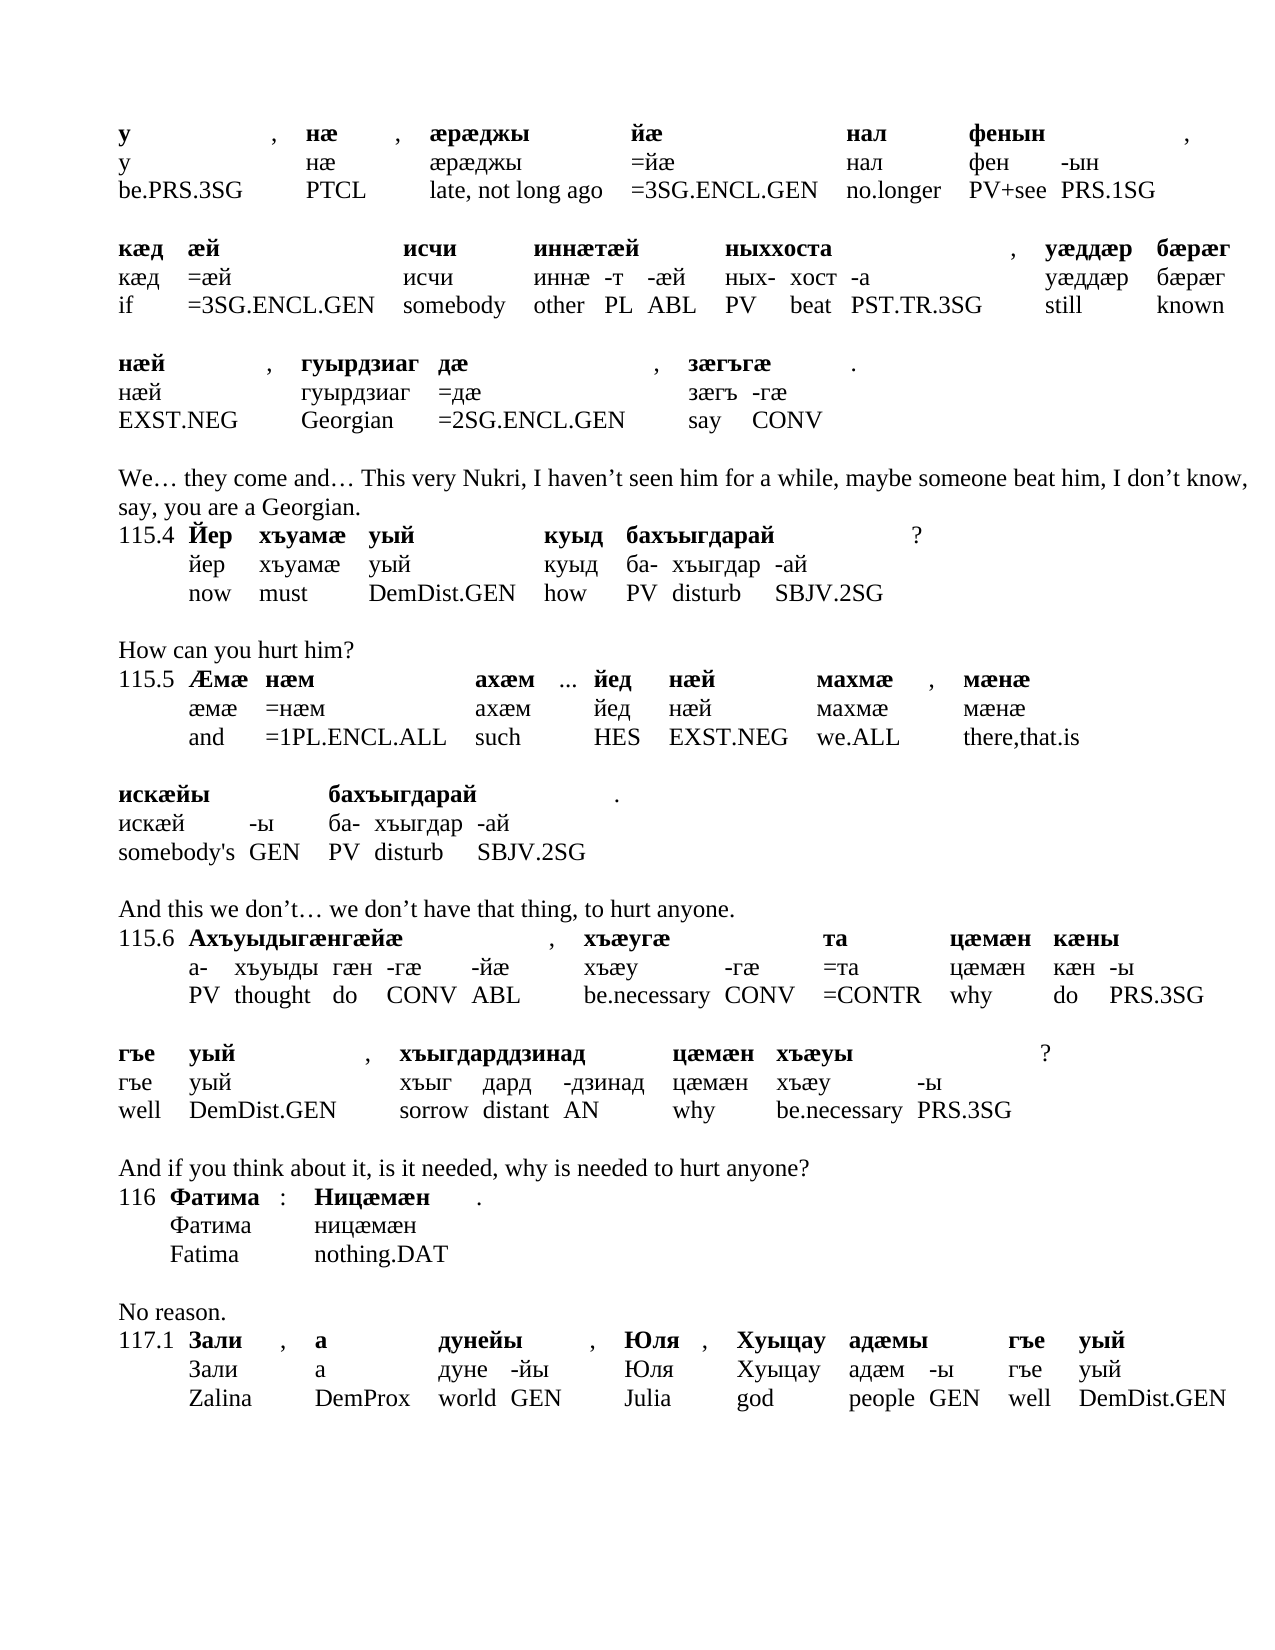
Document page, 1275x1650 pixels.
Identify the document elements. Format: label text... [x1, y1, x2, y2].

text йед [593, 664, 655, 693]
text Хуыцау [736, 1354, 821, 1383]
text ABL [647, 291, 697, 319]
text Æмæ [188, 664, 251, 693]
text somebody [403, 291, 506, 319]
text дунейы [438, 1326, 576, 1354]
text гъе [1008, 1354, 1051, 1383]
text ? [1040, 1038, 1061, 1067]
text нæй [668, 664, 803, 693]
text хъæу [776, 1067, 903, 1096]
text =2SG.ENCL.GEN [438, 406, 626, 434]
text бахъыгдарай [626, 521, 897, 549]
text -ын [1061, 147, 1156, 176]
text , [280, 1326, 301, 1354]
text -ай [774, 549, 884, 578]
text кæны [1053, 923, 1218, 952]
text GEN [929, 1383, 980, 1412]
text And if you think about it, is it needed, why is needed to hurt anyone? [118, 1153, 1249, 1182]
text уый [1079, 1326, 1241, 1354]
text мæнæ [963, 664, 1094, 693]
text искæйы [118, 779, 314, 808]
text искæй [118, 808, 235, 837]
text DemDist.GEN [1079, 1383, 1227, 1412]
text late, not long ago [429, 176, 603, 204]
text хъуыды [234, 952, 318, 981]
text уый [1079, 1354, 1227, 1383]
text иннæ [533, 262, 590, 291]
text disturb [374, 837, 463, 866]
text -гæ [752, 377, 823, 406]
text and [188, 722, 237, 751]
text =æй [187, 262, 375, 291]
text other [533, 291, 590, 319]
text ахæм [475, 693, 531, 722]
text PV [188, 981, 220, 1009]
text DemDist.GEN [368, 578, 516, 607]
text ных- [725, 262, 776, 291]
text still [1045, 291, 1129, 319]
text уый [368, 549, 516, 578]
text thought [234, 981, 318, 1009]
text нæй [668, 693, 789, 722]
text why [949, 981, 1026, 1009]
text зæгъгæ [688, 348, 837, 377]
text гъе [1008, 1326, 1065, 1354]
text гуырдзиаг [301, 348, 424, 377]
text , [589, 1326, 610, 1354]
text бахъыгдарай [328, 779, 600, 808]
text there,that.is [963, 722, 1080, 751]
text Юля [624, 1354, 674, 1383]
text 117.1 [118, 1326, 174, 1354]
text we.ALL [816, 722, 901, 751]
text Зали [188, 1354, 252, 1383]
text кæд [118, 262, 160, 291]
text дуне [438, 1354, 497, 1383]
text PST.TR.3SG [851, 291, 983, 319]
text хъыгдарддзинад [399, 1038, 659, 1067]
text нæ [306, 147, 367, 176]
text god [736, 1383, 821, 1412]
text иннæтæй [533, 233, 711, 262]
text such [475, 722, 531, 751]
text -йы [510, 1354, 562, 1383]
text исчи [403, 262, 506, 291]
text GEN [249, 837, 300, 866]
text -æй [647, 262, 697, 291]
text нæ [306, 118, 381, 147]
text do [332, 981, 373, 1009]
text уæддæр [1045, 262, 1129, 291]
text =нæм [265, 693, 447, 722]
text Georgian [301, 406, 410, 434]
text 115.5 [118, 664, 174, 693]
text исчи [403, 233, 519, 262]
text нæм [265, 664, 461, 693]
text уæддæр [1045, 233, 1143, 262]
text -а [851, 262, 983, 291]
text AN [563, 1096, 645, 1124]
text SBJV.2SG [774, 578, 884, 607]
text хъуамæ [259, 549, 341, 578]
text be.necessary [776, 1096, 903, 1124]
text Йер [188, 521, 245, 549]
text уый [189, 1067, 337, 1096]
text =3SG.ENCL.GEN [187, 291, 375, 319]
text No reason. [118, 1297, 1249, 1326]
text Хуыцау [736, 1326, 835, 1354]
text . [476, 1182, 497, 1211]
text =3SG.ENCL.GEN [631, 176, 818, 204]
text . [613, 779, 634, 808]
text фен [969, 147, 1047, 176]
text GEN [510, 1383, 562, 1412]
text цæмæн [949, 952, 1026, 981]
text куыд [544, 521, 612, 549]
text Зали [188, 1326, 266, 1354]
text хъыгдар [374, 808, 463, 837]
text а- [188, 952, 220, 981]
text PTCL [306, 176, 367, 204]
text ... [559, 664, 580, 693]
text PL [604, 291, 633, 319]
text ахæм [475, 664, 545, 693]
text =йæ [631, 147, 818, 176]
text уый [368, 521, 530, 549]
text ? [911, 521, 932, 549]
text цæмæн [672, 1067, 748, 1096]
text how [544, 578, 598, 607]
text ABL [471, 981, 521, 1009]
text say [688, 406, 738, 434]
text PV [626, 578, 658, 607]
text нæй [118, 348, 252, 377]
text EXST.NEG [118, 406, 238, 434]
text EXST.NEG [668, 722, 789, 751]
text And this we don’t… we don’t have that thing, to hurt anyone. [118, 894, 1249, 923]
text гъе [118, 1067, 161, 1096]
text Ницæмæн [314, 1182, 462, 1211]
text CONV [386, 981, 457, 1009]
text хъыг [399, 1067, 469, 1096]
text -ы [1109, 952, 1204, 981]
text PRS.1SG [1061, 176, 1156, 204]
text хъæу [583, 952, 711, 981]
text sorrow [399, 1096, 469, 1124]
text . [850, 348, 871, 377]
text DemProx [314, 1383, 411, 1412]
text known [1156, 291, 1225, 319]
text зæгъ [688, 377, 738, 406]
text DemDist.GEN [189, 1096, 337, 1124]
text йер [188, 549, 231, 578]
text must [259, 578, 341, 607]
text =1PL.ENCL.ALL [265, 722, 447, 751]
text -ы [917, 1067, 1012, 1096]
text ныххоста [725, 233, 996, 262]
text CONV [724, 981, 795, 1009]
text у [118, 118, 257, 147]
text why [672, 1096, 748, 1124]
text мæнæ [963, 693, 1080, 722]
text nothing.DAT [314, 1239, 448, 1268]
text йед [593, 693, 641, 722]
text We… they come and… This very Nukri, I haven’t seen him for a while, maybe someone beat him, I don’t know, say, you are a Georgian. [118, 463, 1249, 521]
text world [438, 1383, 497, 1412]
text а [314, 1354, 411, 1383]
text if [118, 291, 160, 319]
text 115.6 [118, 923, 174, 952]
text фенын [969, 118, 1170, 147]
text йæ [631, 118, 832, 147]
text : [279, 1182, 300, 1211]
text -дзинад [563, 1067, 645, 1096]
text , [1183, 118, 1204, 147]
text SBJV.2SG [477, 837, 586, 866]
text , [928, 664, 949, 693]
text Фатима [169, 1182, 266, 1211]
text гæн [332, 952, 373, 981]
text be.necessary [583, 981, 711, 1009]
text , [653, 348, 674, 377]
text адæмы [848, 1326, 994, 1354]
text хъæуы [776, 1038, 1026, 1067]
text well [1008, 1383, 1051, 1412]
text be.PRS.3SG [118, 176, 243, 204]
text How can you hurt him? [118, 636, 1249, 664]
text махмæ [816, 664, 914, 693]
text ницæмæн [314, 1211, 448, 1239]
text хост [790, 262, 837, 291]
text хъæугæ [583, 923, 809, 952]
text кæд [118, 233, 174, 262]
text куыд [544, 549, 598, 578]
text нæй [118, 377, 238, 406]
text цæмæн [949, 923, 1039, 952]
text -ы [249, 808, 300, 837]
text PRS.3SG [917, 1096, 1012, 1124]
text ба- [626, 549, 658, 578]
text ба- [328, 808, 360, 837]
text гъе [118, 1038, 175, 1067]
text well [118, 1096, 161, 1124]
text Юля [624, 1326, 688, 1354]
text -т [604, 262, 633, 291]
text гуырдзиаг [301, 377, 410, 406]
text Ахъуыдыгæнгæйæ [188, 923, 535, 952]
text , [266, 348, 287, 377]
text уый [189, 1038, 351, 1067]
text PRS.3SG [1109, 981, 1204, 1009]
text Fatima [169, 1239, 252, 1268]
text do [1053, 981, 1095, 1009]
text -гæ [724, 952, 795, 981]
text бæрæг [1156, 233, 1239, 262]
text distant [483, 1096, 549, 1124]
text цæмæн [672, 1038, 762, 1067]
text а [314, 1326, 424, 1354]
text , [364, 1038, 386, 1067]
text disturb [672, 578, 761, 607]
text æрæджы [429, 147, 603, 176]
text æй [187, 233, 389, 262]
text =та [823, 952, 922, 981]
text адæм [848, 1354, 915, 1383]
text махмæ [816, 693, 901, 722]
text , [394, 118, 416, 147]
text people [848, 1383, 915, 1412]
text æмæ [188, 693, 237, 722]
text Julia [624, 1383, 674, 1412]
text хъыгдар [672, 549, 761, 578]
text кæн [1053, 952, 1095, 981]
text æрæджы [429, 118, 617, 147]
text дард [483, 1067, 549, 1096]
text -гæ [386, 952, 457, 981]
text =дæ [438, 377, 626, 406]
text now [188, 578, 231, 607]
text 116 [118, 1182, 156, 1211]
text , [549, 923, 570, 952]
text нал [846, 147, 941, 176]
text PV [725, 291, 776, 319]
text PV+see [969, 176, 1047, 204]
text PV [328, 837, 360, 866]
text нал [846, 118, 955, 147]
text =CONTR [823, 981, 922, 1009]
text beat [790, 291, 837, 319]
text , [702, 1326, 723, 1354]
text CONV [752, 406, 823, 434]
text -ы [929, 1354, 980, 1383]
text HES [593, 722, 641, 751]
text та [823, 923, 936, 952]
text no.longer [846, 176, 941, 204]
text дæ [438, 348, 639, 377]
text , [1010, 233, 1031, 262]
text -йæ [471, 952, 521, 981]
text somebody's [118, 837, 235, 866]
text , [271, 118, 292, 147]
text 115.4 [118, 521, 174, 549]
text у [118, 147, 243, 176]
text -ай [477, 808, 586, 837]
text бæрæг [1156, 262, 1225, 291]
text Zalina [188, 1383, 252, 1412]
text хъуамæ [259, 521, 354, 549]
text Фатима [169, 1211, 252, 1239]
